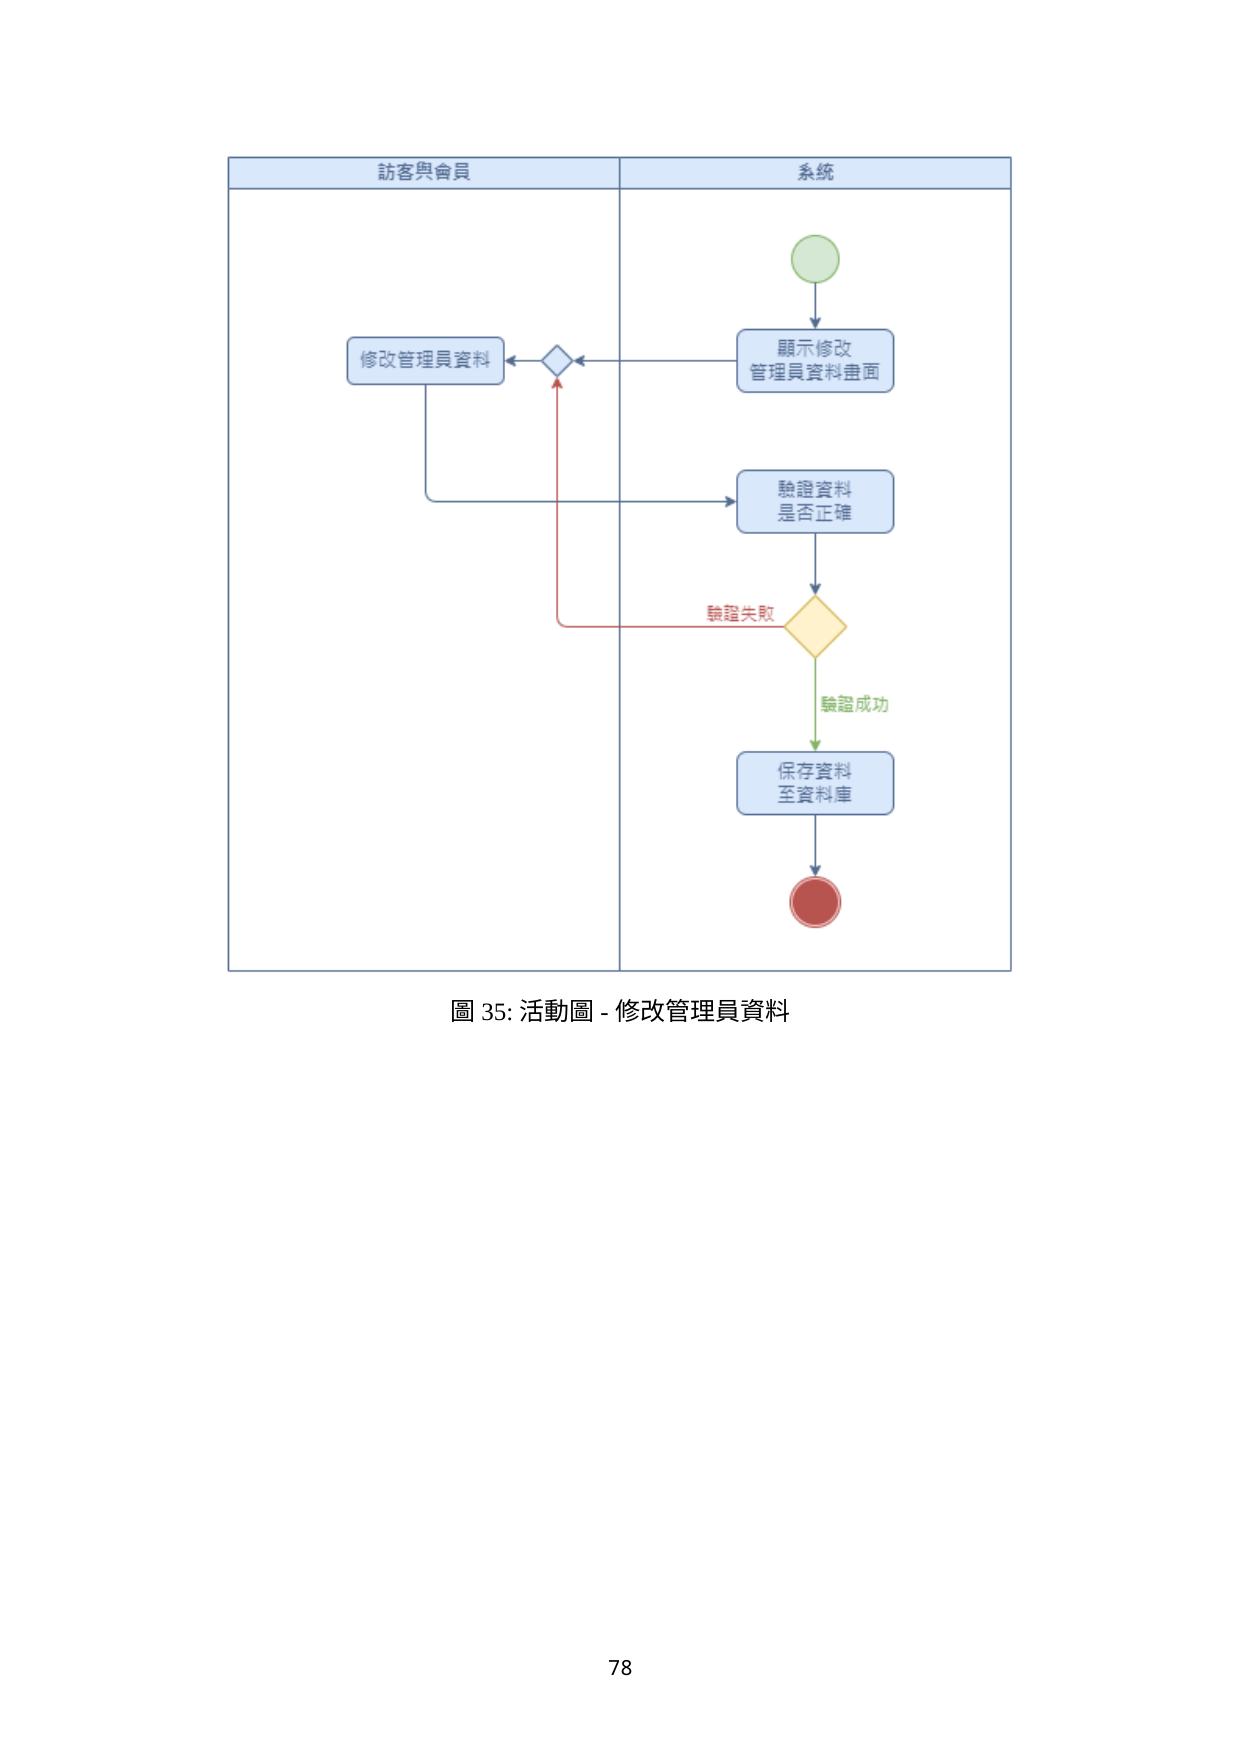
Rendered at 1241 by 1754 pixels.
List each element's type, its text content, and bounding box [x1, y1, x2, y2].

picture [217, 146, 1023, 983]
text 圖 35: 活動圖 - 修改管理員資料 [218, 983, 1022, 1027]
